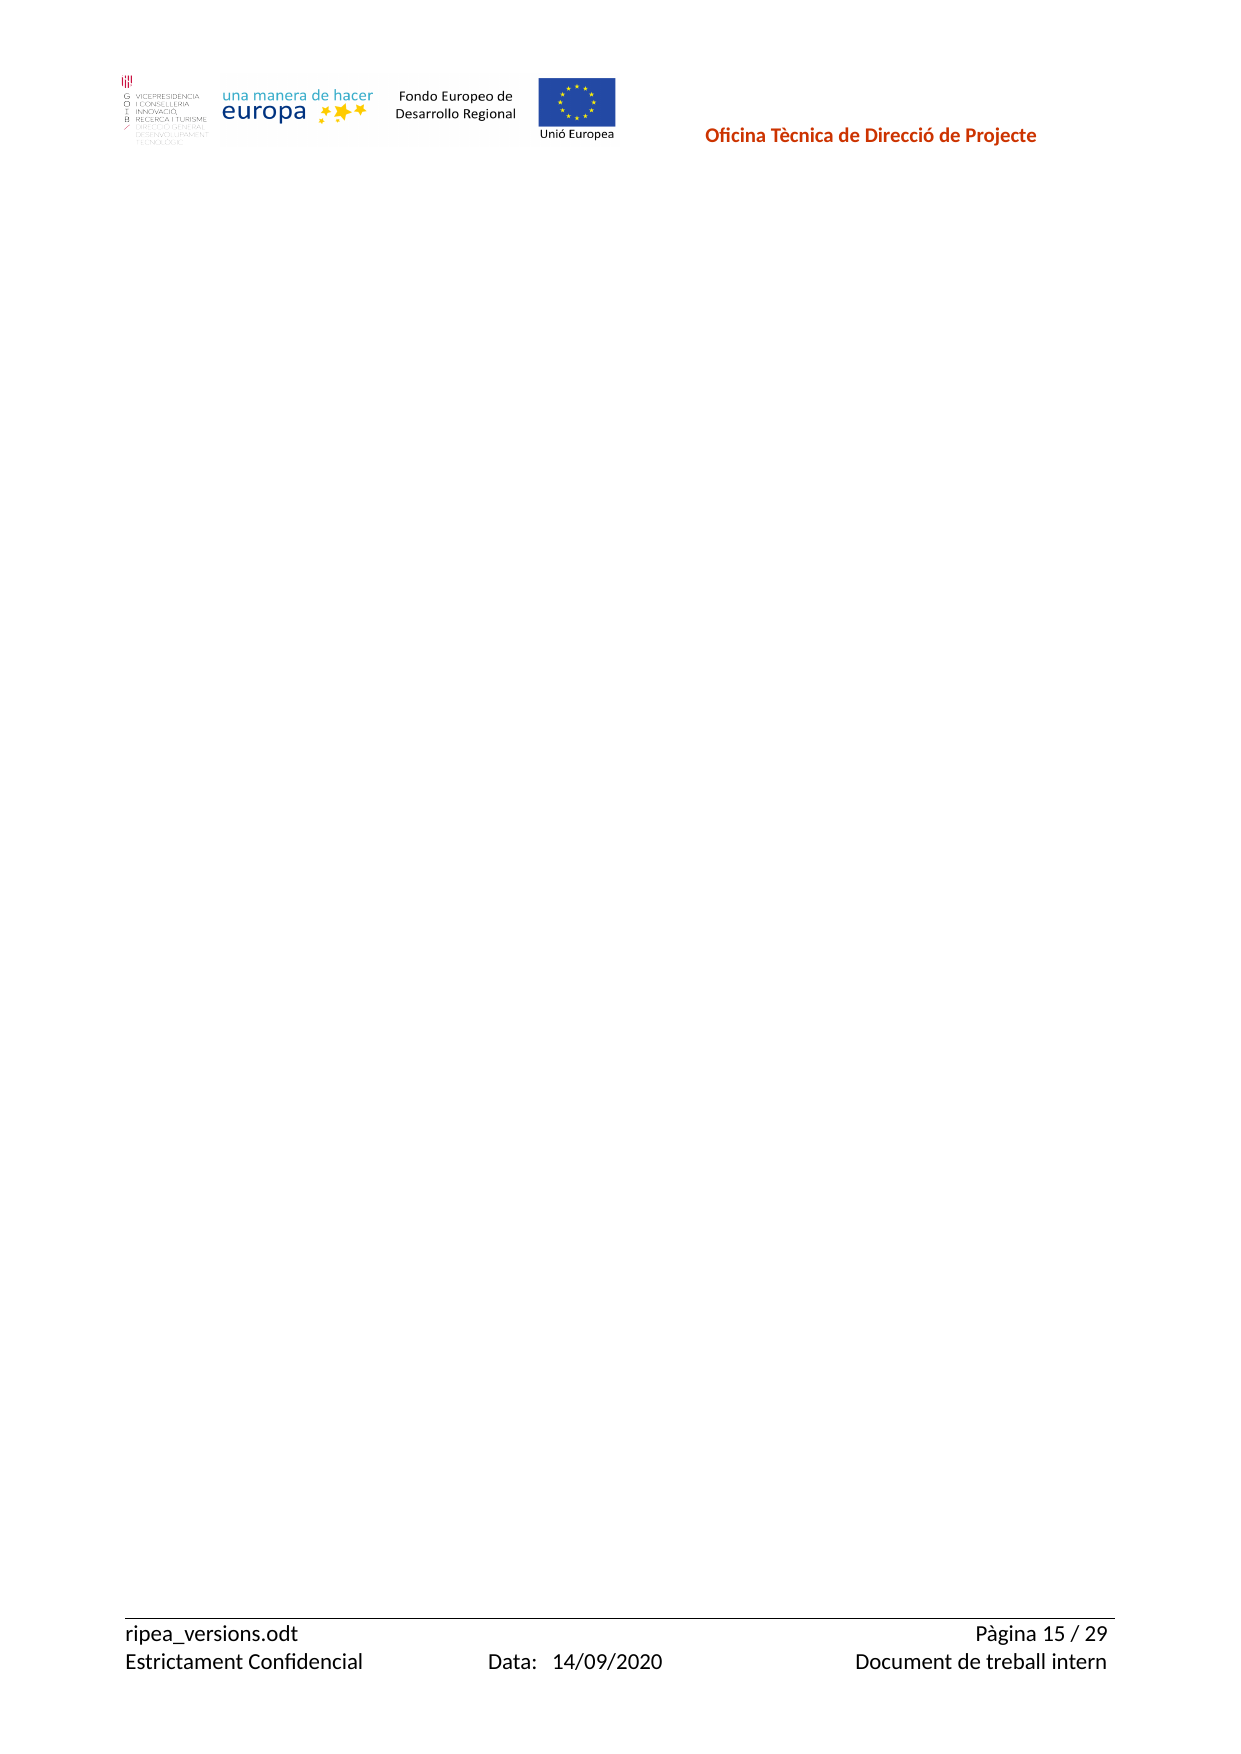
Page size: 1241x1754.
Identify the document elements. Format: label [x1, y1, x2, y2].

picture [118, 73, 213, 147]
picture [219, 73, 621, 147]
